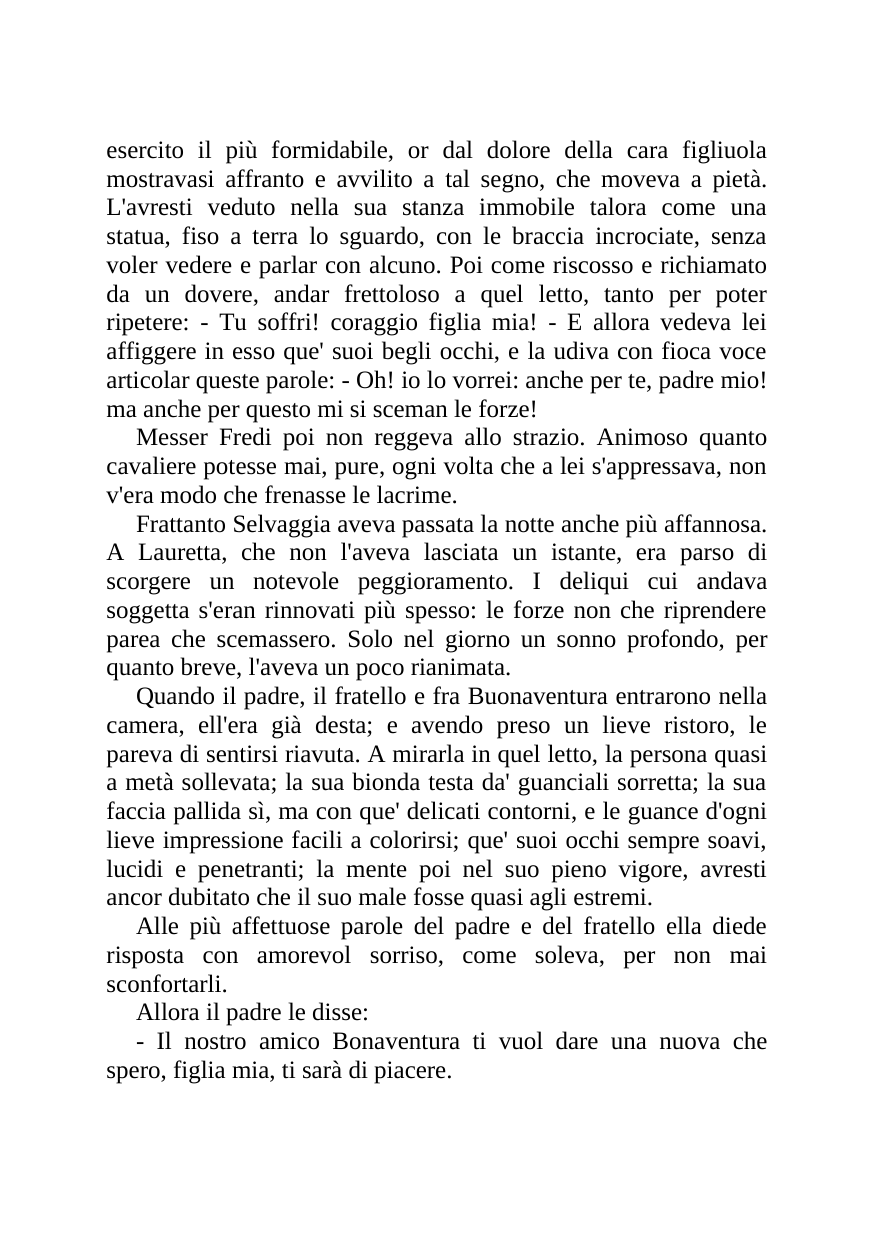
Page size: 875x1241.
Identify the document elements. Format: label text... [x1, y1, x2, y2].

text Quando il padre, il fratello e fra Buonaventura entrarono nella camera, ell'era già desta; e avendo preso un lieve ristoro, le pareva di sentirsi riavuta. A mirarla in quel letto, la persona quasi a metà sollevata; la sua bionda testa da' guanciali sorretta; la sua faccia pallida sì, ma con que' delicati contorni, e le guance d'ogni lieve impressione facili a colorirsi; que' suoi occhi sempre soavi, lucidi e penetranti; la mente poi nel suo pieno vigore, avresti ancor dubitato che il suo male fosse quasi agli estremi. [106, 681, 768, 911]
text - Il nostro amico Bonaventura ti vuol dare una nuova che spero, figlia mia, ti sarà di piacere. [106, 1026, 768, 1084]
text Alle più affettuose parole del padre e del fratello ella diede risposta con amorevol sorriso, come soleva, per non mai sconfortarli. [106, 911, 768, 997]
text Allora il padre le disse: [106, 997, 768, 1026]
text Frattanto Selvaggia aveva passata la notte anche più affannosa. A Lauretta, che non l'aveva lasciata un istante, era parso di scorgere un notevole peggioramento. I deliqui cui andava soggetta s'eran rinnovati più spesso: le forze non che riprendere parea che scemassero. Solo nel giorno un sonno profondo, per quanto breve, l'aveva un poco rianimata. [106, 509, 768, 681]
text Messer Fredi poi non reggeva allo strazio. Animoso quanto cavaliere potesse mai, pure, ogni volta che a lei s'appressava, non v'era modo che frenasse le lacrime. [106, 422, 768, 509]
text esercito il più formidabile, or dal dolore della cara figliuola mostravasi affranto e avvilito a tal segno, che moveva a pietà. L'avresti veduto nella sua stanza immobile talora come una statua, fiso a terra lo sguardo, con le braccia incrociate, senza voler vedere e parlar con alcuno. Poi come riscosso e richiamato da un dovere, andar frettoloso a quel letto, tanto per poter ripetere: - Tu soffri! coraggio figlia mia! - E allora vedeva lei affiggere in esso que' suoi begli occhi, e la udiva con fioca voce articolar queste parole: - Oh! io lo vorrei: anche per te, padre mio! ma anche per questo mi si sceman le forze! [106, 135, 768, 422]
